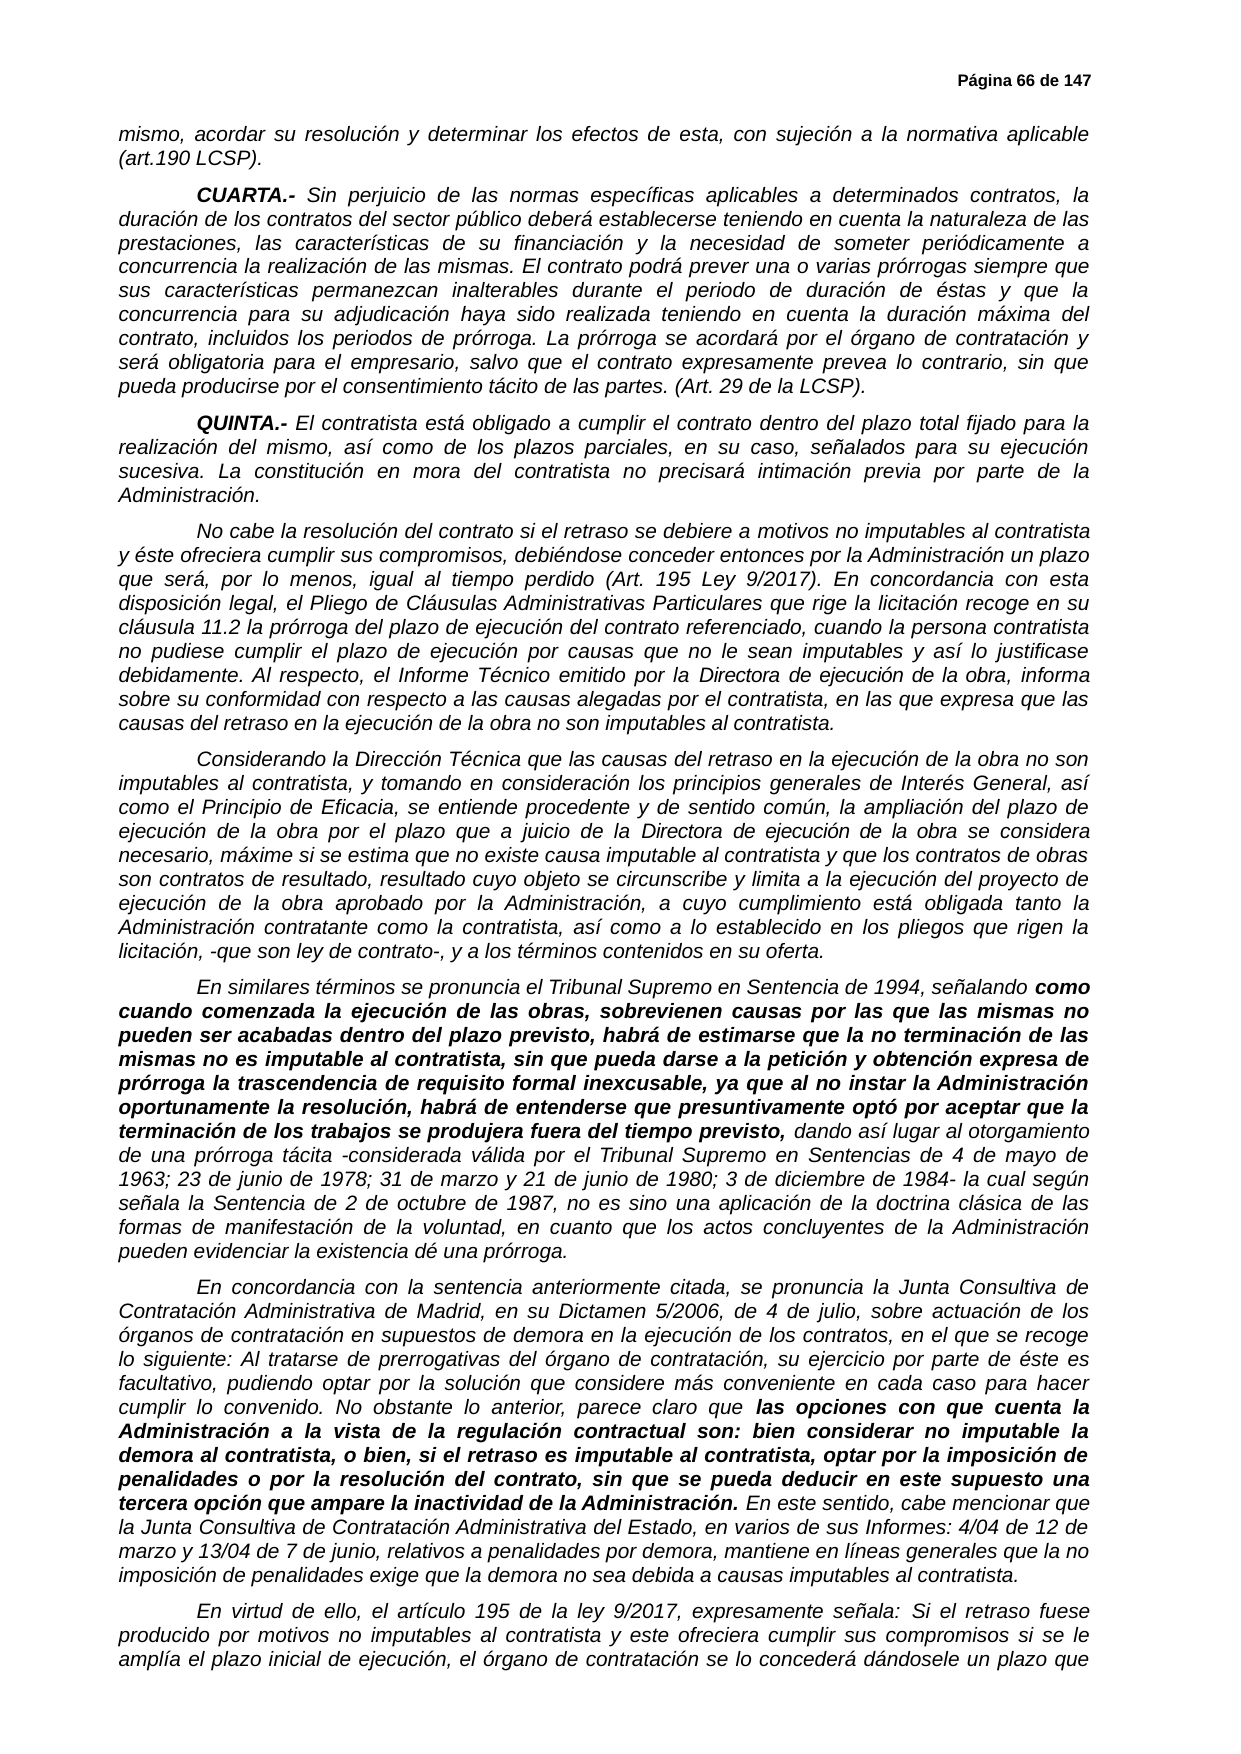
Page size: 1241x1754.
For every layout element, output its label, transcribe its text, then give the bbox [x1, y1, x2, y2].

text En concordancia con la sentencia anteriormente citada, se pronuncia la Junta Consultiva de Contratación Administrativa de Madrid, en su Dictamen 5/2006, de 4 de julio, sobre actuación de los órganos de contratación en supuestos de demora en la ejecución de los contratos, en el que se recoge lo siguiente: Al tratarse de prerrogativas del órgano de contratación, su ejercicio por parte de éste es facultativo, pudiendo optar por la solución que considere más conveniente en cada caso para hacer cumplir lo convenido. No obstante lo anterior, parece claro que las opciones con que cuenta la Administración a la vista de la regulación contractual son: bien considerar no imputable la demora al contratista, o bien, si el retraso es imputable al contratista, optar por la imposición de penalidades o por la resolución del contrato, sin que se pueda deducir en este supuesto una tercera opción que ampare la inactividad de la Administración. En este sentido, cabe mencionar que la Junta Consultiva de Contratación Administrativa del Estado, en varios de sus Informes: 4/04 de 12 de marzo y 13/04 de 7 de junio, relativos a penalidades por demora, mantiene en líneas generales que la no imposición de penalidades exige que la demora no sea debida a causas imputables al contratista. [118, 1275, 1092, 1587]
text Considerando la Dirección Técnica que las causas del retraso en la ejecución de la obra no son imputables al contratista, y tomando en consideración los principios generales de Interés General, así como el Principio de Eficacia, se entiende procedente y de sentido común, la ampliación del plazo de ejecución de la obra por el plazo que a juicio de la Directora de ejecución de la obra se considera necesario, máxime si se estima que no existe causa imputable al contratista y que los contratos de obras son contratos de resultado, resultado cuyo objeto se circunscribe y limita a la ejecución del proyecto de ejecución de la obra aprobado por la Administración, a cuyo cumplimiento está obligada tanto la Administración contratante como la contratista, así como a lo establecido en los pliegos que rigen la licitación, -que son ley de contrato-, y a los términos contenidos en su oferta. [118, 747, 1092, 963]
text QUINTA.- El contratista está obligado a cumplir el contrato dentro del plazo total fijado para la realización del mismo, así como de los plazos parciales, en su caso, señalados para su ejecución sucesiva. La constitución en mora del contratista no precisará intimación previa por parte de la Administración. [118, 411, 1092, 506]
text En virtud de ello, el artículo 195 de la ley 9/2017, expresamente señala: Si el retraso fuese producido por motivos no imputables al contratista y este ofreciera cumplir sus compromisos si se le amplía el plazo inicial de ejecución, el órgano de contratación se lo concederá dándosele un plazo que [118, 1599, 1092, 1671]
text No cabe la resolución del contrato si el retraso se debiere a motivos no imputables al contratista y éste ofreciera cumplir sus compromisos, debiéndose conceder entonces por la Administración un plazo que será, por lo menos, igual al tiempo perdido (Art. 195 Ley 9/2017). En concordancia con esta disposición legal, el Pliego de Cláusulas Administrativas Particulares que rige la licitación recoge en su cláusula 11.2 la prórroga del plazo de ejecución del contrato referenciado, cuando la persona contratista no pudiese cumplir el plazo de ejecución por causas que no le sean imputables y así lo justificase debidamente. Al respecto, el Informe Técnico emitido por la Directora de ejecución de la obra, informa sobre su conformidad con respecto a las causas alegadas por el contratista, en las que expresa que las causas del retraso en la ejecución de la obra no son imputables al contratista. [118, 519, 1092, 734]
text En similares términos se pronuncia el Tribunal Supremo en Sentencia de 1994, señalando como cuando comenzada la ejecución de las obras, sobrevienen causas por las que las mismas no pueden ser acabadas dentro del plazo previsto, habrá de estimarse que la no terminación de las mismas no es imputable al contratista, sin que pueda darse a la petición y obtención expresa de prórroga la trascendencia de requisito formal inexcusable, ya que al no instar la Administración oportunamente la resolución, habrá de entenderse que presuntivamente optó por aceptar que la terminación de los trabajos se produjera fuera del tiempo previsto, dando así lugar al otorgamiento de una prórroga tácita -considerada válida por el Tribunal Supremo en Sentencias de 4 de mayo de 1963; 23 de junio de 1978; 31 de marzo y 21 de junio de 1980; 3 de diciembre de 1984- la cual según señala la Sentencia de 2 de octubre de 1987, no es sino una aplicación de la doctrina clásica de las formas de manifestación de la voluntad, en cuanto que los actos concluyentes de la Administración pueden evidenciar la existencia dé una prórroga. [118, 975, 1092, 1263]
text mismo, acordar su resolución y determinar los efectos de esta, con sujeción a la normativa aplicable (art.190 LCSP). [118, 122, 1092, 170]
text CUARTA.- Sin perjuicio de las normas específicas aplicables a determinados contratos, la duración de los contratos del sector público deberá establecerse teniendo en cuenta la naturaleza de las prestaciones, las características de su financiación y la necesidad de someter periódicamente a concurrencia la realización de las mismas. El contrato podrá prever una o varias prórrogas siempre que sus características permanezcan inalterables durante el periodo de duración de éstas y que la concurrencia para su adjudicación haya sido realizada teniendo en cuenta la duración máxima del contrato, incluidos los periodos de prórroga. La prórroga se acordará por el órgano de contratación y será obligatoria para el empresario, salvo que el contrato expresamente prevea lo contrario, sin que pueda producirse por el consentimiento tácito de las partes. (Art. 29 de la LCSP). [118, 182, 1092, 398]
